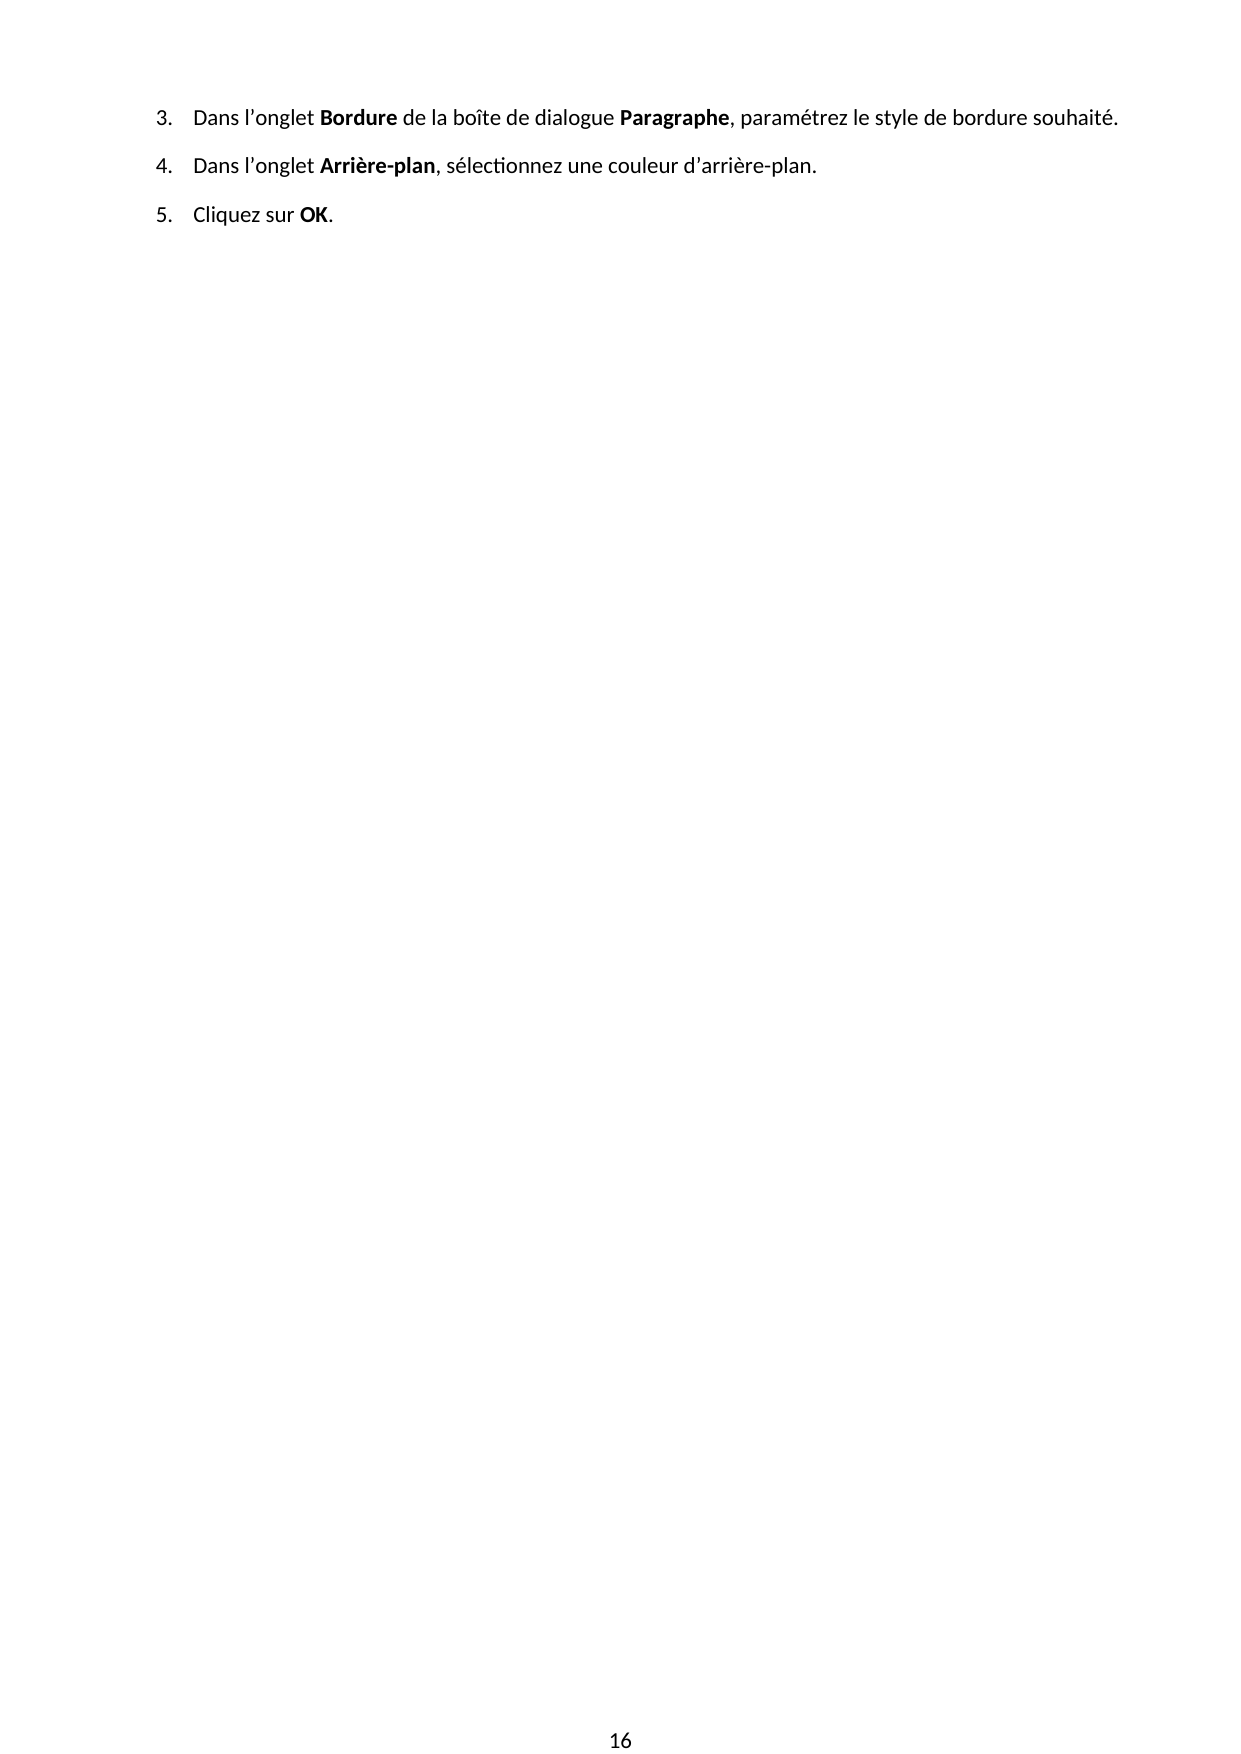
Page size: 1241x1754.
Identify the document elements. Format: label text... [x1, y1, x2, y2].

list Cliquez sur OK. [156, 200, 1122, 228]
list Dans l’onglet Bordure de la boîte de dialogue Paragraphe, paramétrez le style de bordure souhaité. [156, 103, 1122, 131]
list Dans l’onglet Arrière-plan, sélectionnez une couleur d’arrière-plan. [156, 152, 1122, 179]
